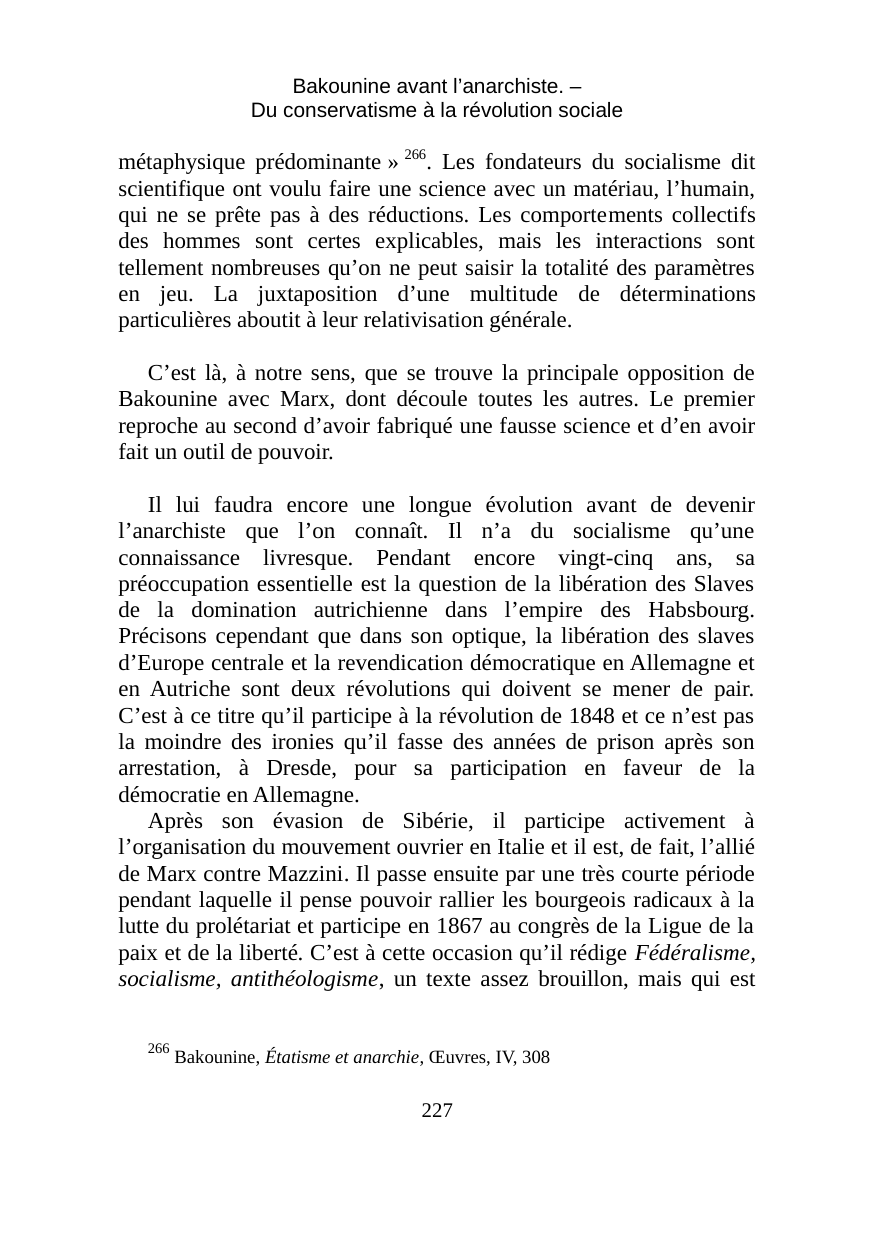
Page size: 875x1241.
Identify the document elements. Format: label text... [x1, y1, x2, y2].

text métaphysique prédominante » . Les fondateurs du socialisme dit scientifique ont voulu faire une science avec un matériau, l’humain, qui ne se prête pas à des réductions. Les comporte­ments collectifs des hommes sont certes explicables, mais les interactions sont tellement nombreuses qu’on ne peut saisir la totalité des paramètres en jeu. La juxtaposition d’une multi­tude de déterminations particulières aboutit à leur relativisa­tion générale. [118, 146, 756, 333]
text C’est là, à notre sens, que se trouve la principale opposition de Bakounine avec Marx, dont découle toutes les autres. Le premier reproche au second d’avoir fabriqué une fausse science et d’en avoir fait un outil de pouvoir. [118, 359, 756, 464]
text Il lui faudra encore une longue évolution avant de devenir l’anarchiste que l’on connaît. Il n’a du socialisme qu’une connaissance livresque. Pendant encore vingt-cinq ans, sa préoccupation essentielle est la question de la libération des Slaves de la domination autrichienne dans l’empire des Habsbourg. Précisons cependant que dans son optique, la libération des slaves d’Europe centrale et la revendication démocratique en Allemagne et en Autriche sont deux révolutions qui doivent se mener de pair. C’est à ce titre qu’il participe à la révolution de 1848 et ce n’est pas la moindre des ironies qu’il fasse des années de prison après son arrestation, à Dresde, pour sa participation en faveur de la démocratie en Allemagne. [118, 491, 756, 807]
text Bakounine, Étatisme et anarchie, Œuvres, IV, 308 [118, 1040, 756, 1068]
text Après son évasion de Sibérie, il participe activement à l’organisation du mouvement ouvrier en Italie et il est, de fait, l’allié de Marx contre Mazzini. Il passe ensuite par une très courte période pendant laquelle il pense pouvoir rallier les bourgeois radicaux à la lutte du prolétariat et participe en 1867 au congrès de la Ligue de la paix et de la liberté. C’est à cette occasion qu’il rédige Fédéralisme, socialisme, antithéologisme, un texte assez brouillon, mais qui est [118, 807, 756, 992]
